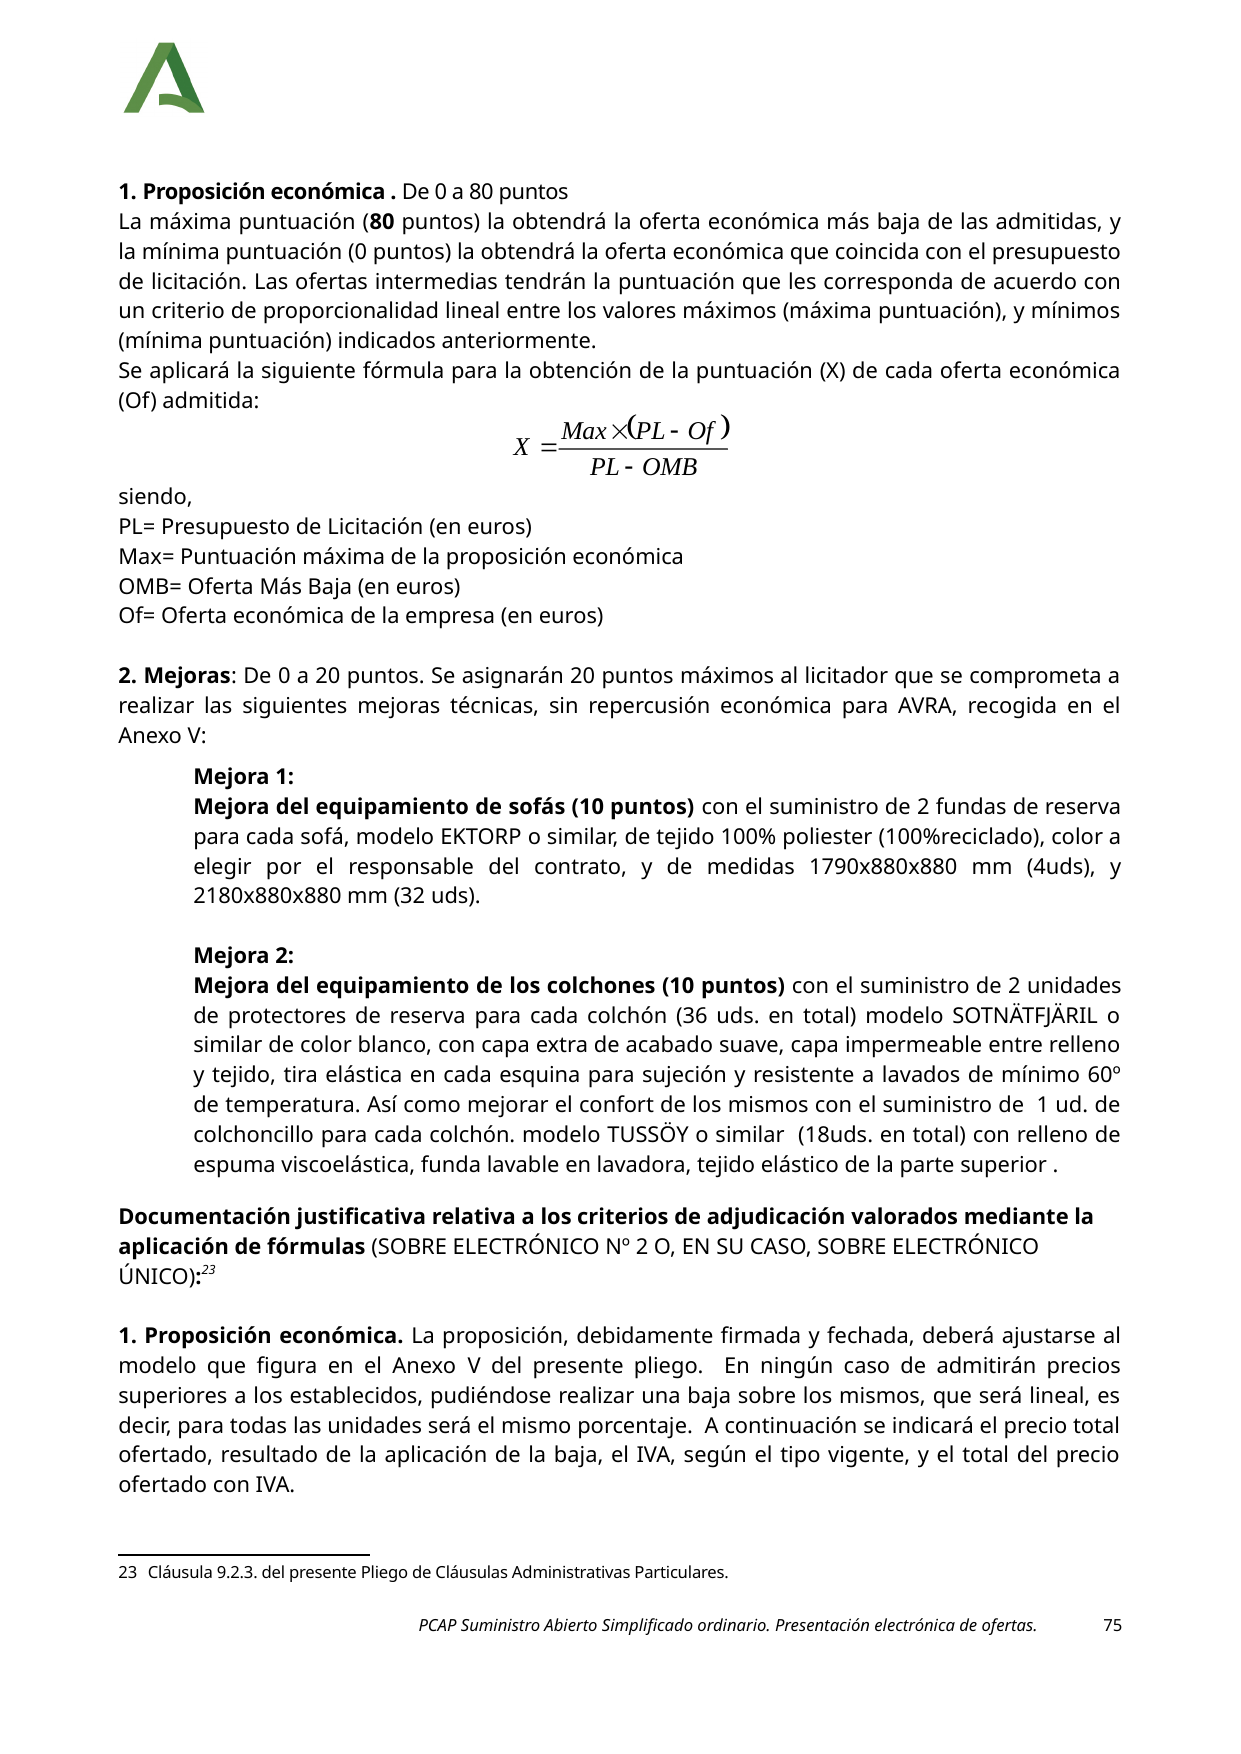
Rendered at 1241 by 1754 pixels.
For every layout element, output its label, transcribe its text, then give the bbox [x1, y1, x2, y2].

picture [119, 38, 209, 117]
text OMB= Oferta Más Baja (en euros) [118, 571, 1122, 601]
list Mejora del equipamiento de sofás (10 puntos) con el suministro de 2 fundas de reserva para cada sofá, modelo EKTORP o similar, de tejido 100% poliester (100%reciclado), color a elegir por el responsable del contrato, y de medidas 1790x880x880 mm (4uds), y 2180x880x880 mm (32 uds). [156, 791, 1122, 910]
list Mejora 2: [156, 940, 1122, 970]
text 1. Proposición económica. La proposición, debidamente firmada y fechada, deberá ajustarse al modelo que figura en el Anexo V del presente pliego. En ningún caso de admitirán precios superiores a los establecidos, pudiéndose realizar una baja sobre los mismos, que será lineal, es decir, para todas las unidades será el mismo porcentaje. A continuación se indicará el precio total ofertado, resultado de la aplicación de la baja, el IVA, según el tipo vigente, y el total del precio ofertado con IVA. [118, 1320, 1122, 1499]
list Mejora 1: [156, 761, 1122, 791]
text Se aplicará la siguiente fórmula para la obtención de la puntuación (X) de cada oferta económica (Of) admitida: [118, 355, 1122, 415]
text siendo, [118, 481, 1122, 511]
text Cláusula 9.2.3. del presente Pliego de Cláusulas Administrativas Particulares. [118, 1561, 1122, 1584]
text PL= Presupuesto de Licitación (en euros) [118, 511, 1122, 541]
text Of= Oferta económica de la empresa (en euros) [118, 601, 1122, 630]
text La máxima puntuación (80 puntos) la obtendrá la oferta económica más baja de las admitidas, y la mínima puntuación (0 puntos) la obtendrá la oferta económica que coincida con el presupuesto de licitación. Las ofertas intermedias tendrán la puntuación que les corresponda de acuerdo con un criterio de proporcionalidad lineal entre los valores máximos (máxima puntuación), y mínimos (mínima puntuación) indicados anteriormente. [118, 206, 1122, 355]
text Documentación justificativa relativa a los criterios de adjudicación valorados mediante la aplicación de fórmulas (SOBRE ELECTRÓNICO Nº 2 O, EN SU CASO, SOBRE ELECTRÓNICO ÚNICO): [118, 1201, 1122, 1290]
text 2. Mejoras: De 0 a 20 puntos. Se asignarán 20 puntos máximos al licitador que se comprometa a realizar las siguientes mejoras técnicas, sin repercusión económica para AVRA, recogida en el Anexo V: [118, 660, 1122, 749]
text 1. Proposición económica . De 0 a 80 puntos [118, 176, 1122, 206]
text Max= Puntuación máxima de la proposición económica [118, 541, 1122, 571]
list Mejora del equipamiento de los colchones (10 puntos) con el suministro de 2 unidades de protectores de reserva para cada colchón (36 uds. en total) modelo SOTNÄTFJÄRIL o similar de color blanco, con capa extra de acabado suave, capa impermeable entre relleno y tejido, tira elástica en cada esquina para sujeción y resistente a lavados de mínimo 60º de temperatura. Así como mejorar el confort de los mismos con el suministro de 1 ud. de colchoncillo para cada colchón. modelo TUSSÖY o similar (18uds. en total) con relleno de espuma viscoelástica, funda lavable en lavadora, tejido elástico de la parte superior . [156, 970, 1122, 1178]
